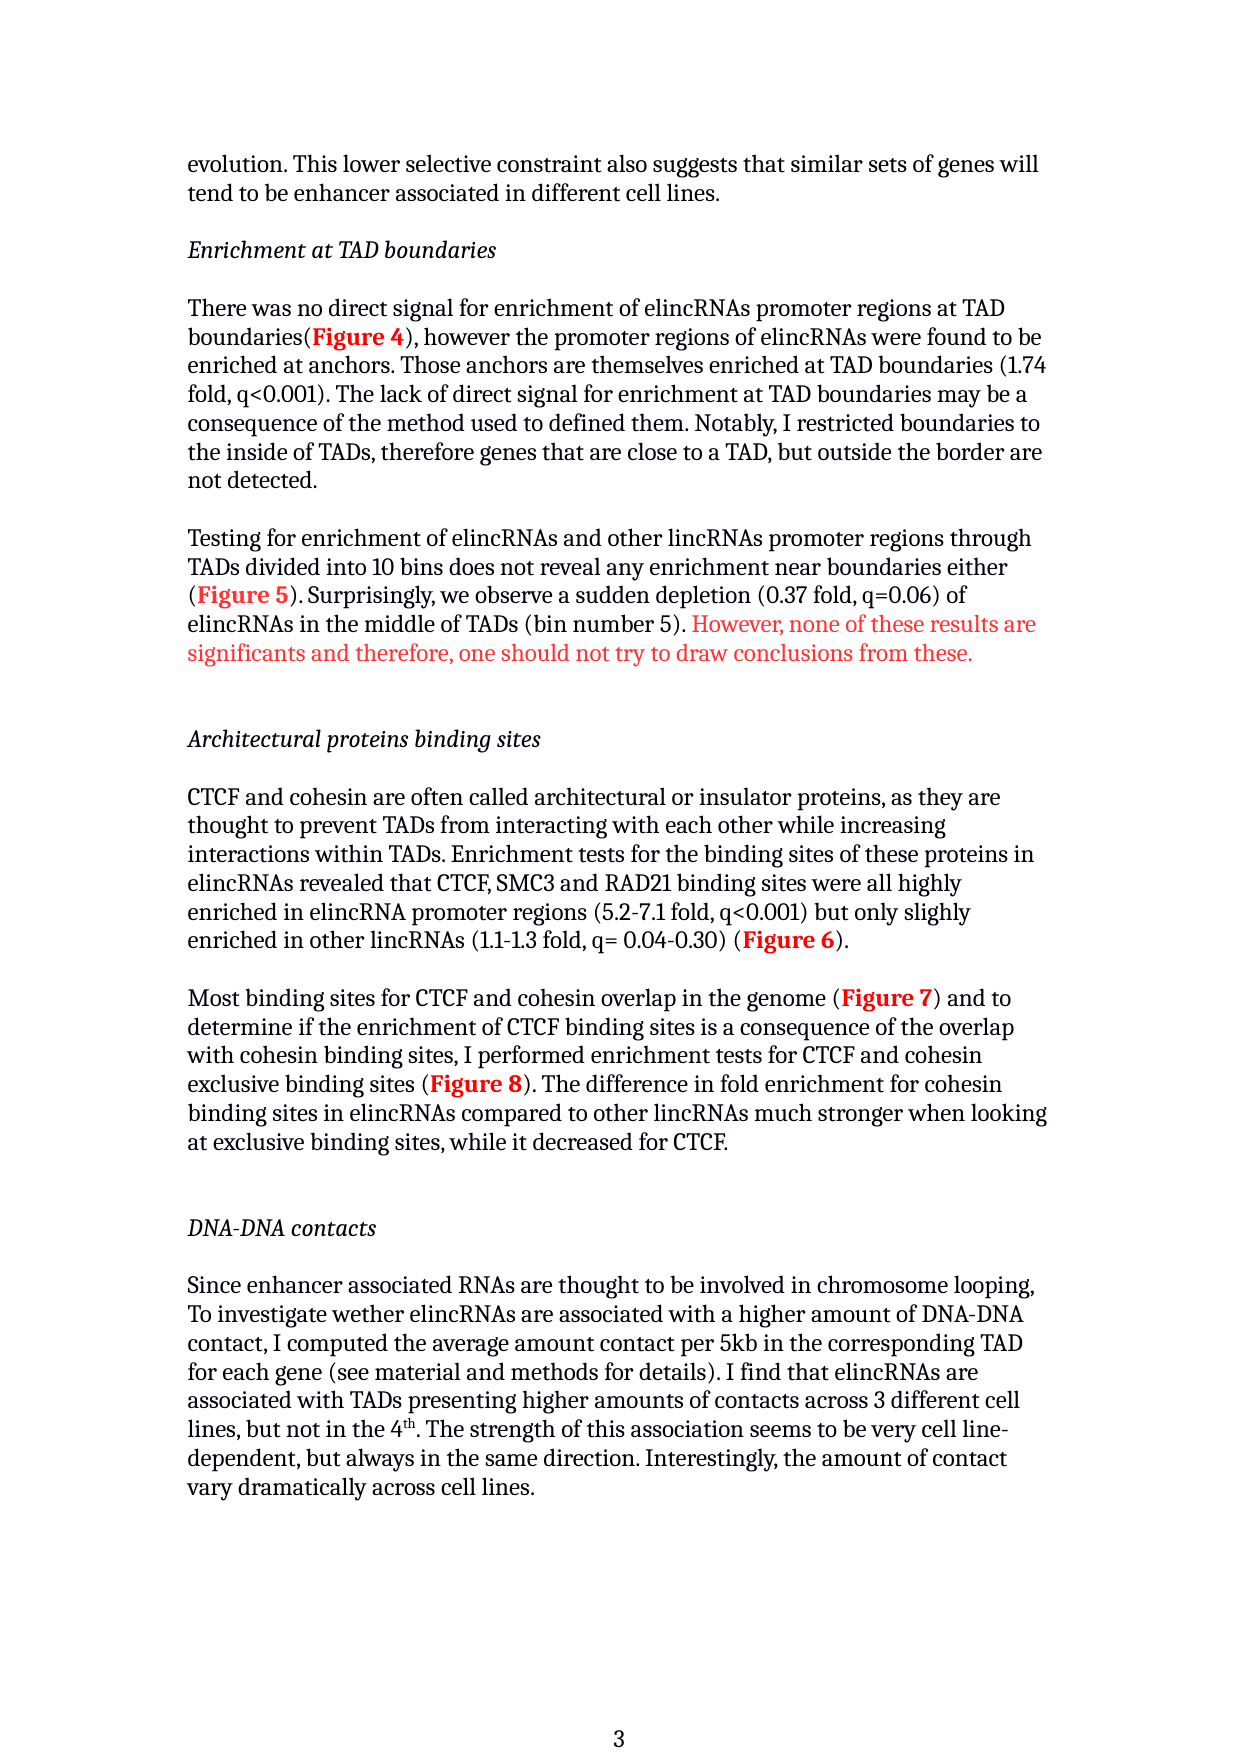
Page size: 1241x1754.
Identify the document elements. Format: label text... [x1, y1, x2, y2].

text Since enhancer associated RNAs are thought to be involved in chromosome looping, To investigate wether elincRNAs are associated with a higher amount of DNA-DNA contact, I computed the average amount contact per 5kb in the corresponding TAD for each gene (see material and methods for details). I find that elincRNAs are associated with TADs presenting higher amounts of contacts across 3 different cell lines, but not in the 4th. The strength of this association seems to be very cell line-dependent, but always in the same direction. Interestingly, the amount of contact vary dramatically across cell lines. [187, 1271, 1053, 1501]
text There was no direct signal for enrichment of elincRNAs promoter regions at TAD boundaries(Figure 4), however the promoter regions of elincRNAs were found to be enriched at anchors. Those anchors are themselves enriched at TAD boundaries (1.74 fold, q<0.001). The lack of direct signal for enrichment at TAD boundaries may be a consequence of the method used to defined them. Notably, I restricted boundaries to the inside of TADs, therefore genes that are close to a TAD, but outside the border are not detected. [187, 294, 1053, 495]
text DNA-DNA contacts [187, 1214, 1053, 1242]
text Architectural proteins binding sites [187, 725, 1053, 754]
text Enrichment at TAD boundaries [187, 236, 1053, 265]
text CTCF and cohesin are often called architectural or insulator proteins, as they are thought to prevent TADs from interacting with each other while increasing interactions within TADs. Enrichment tests for the binding sites of these proteins in elincRNAs revealed that CTCF, SMC3 and RAD21 binding sites were all highly enriched in elincRNA promoter regions (5.2-7.1 fold, q<0.001) but only slighly enriched in other lincRNAs (1.1-1.3 fold, q= 0.04-0.30) (Figure 6). [187, 782, 1053, 955]
text evolution. This lower selective constraint also suggests that similar sets of genes will tend to be enhancer associated in different cell lines. [187, 150, 1053, 207]
text Most binding sites for CTCF and cohesin overlap in the genome (Figure 7) and to determine if the enrichment of CTCF binding sites is a consequence of the overlap with cohesin binding sites, I performed enrichment tests for CTCF and cohesin exclusive binding sites (Figure 8). The difference in fold enrichment for cohesin binding sites in elincRNAs compared to other lincRNAs much stronger when looking at exclusive binding sites, while it decreased for CTCF. [187, 984, 1053, 1156]
text Testing for enrichment of elincRNAs and other lincRNAs promoter regions through TADs divided into 10 bins does not reveal any enrichment near boundaries either (Figure 5). Surprisingly, we observe a sudden depletion (0.37 fold, q=0.06) of elincRNAs in the middle of TADs (bin number 5). However, none of these results are significants and therefore, one should not try to draw conclusions from these. [187, 524, 1053, 667]
